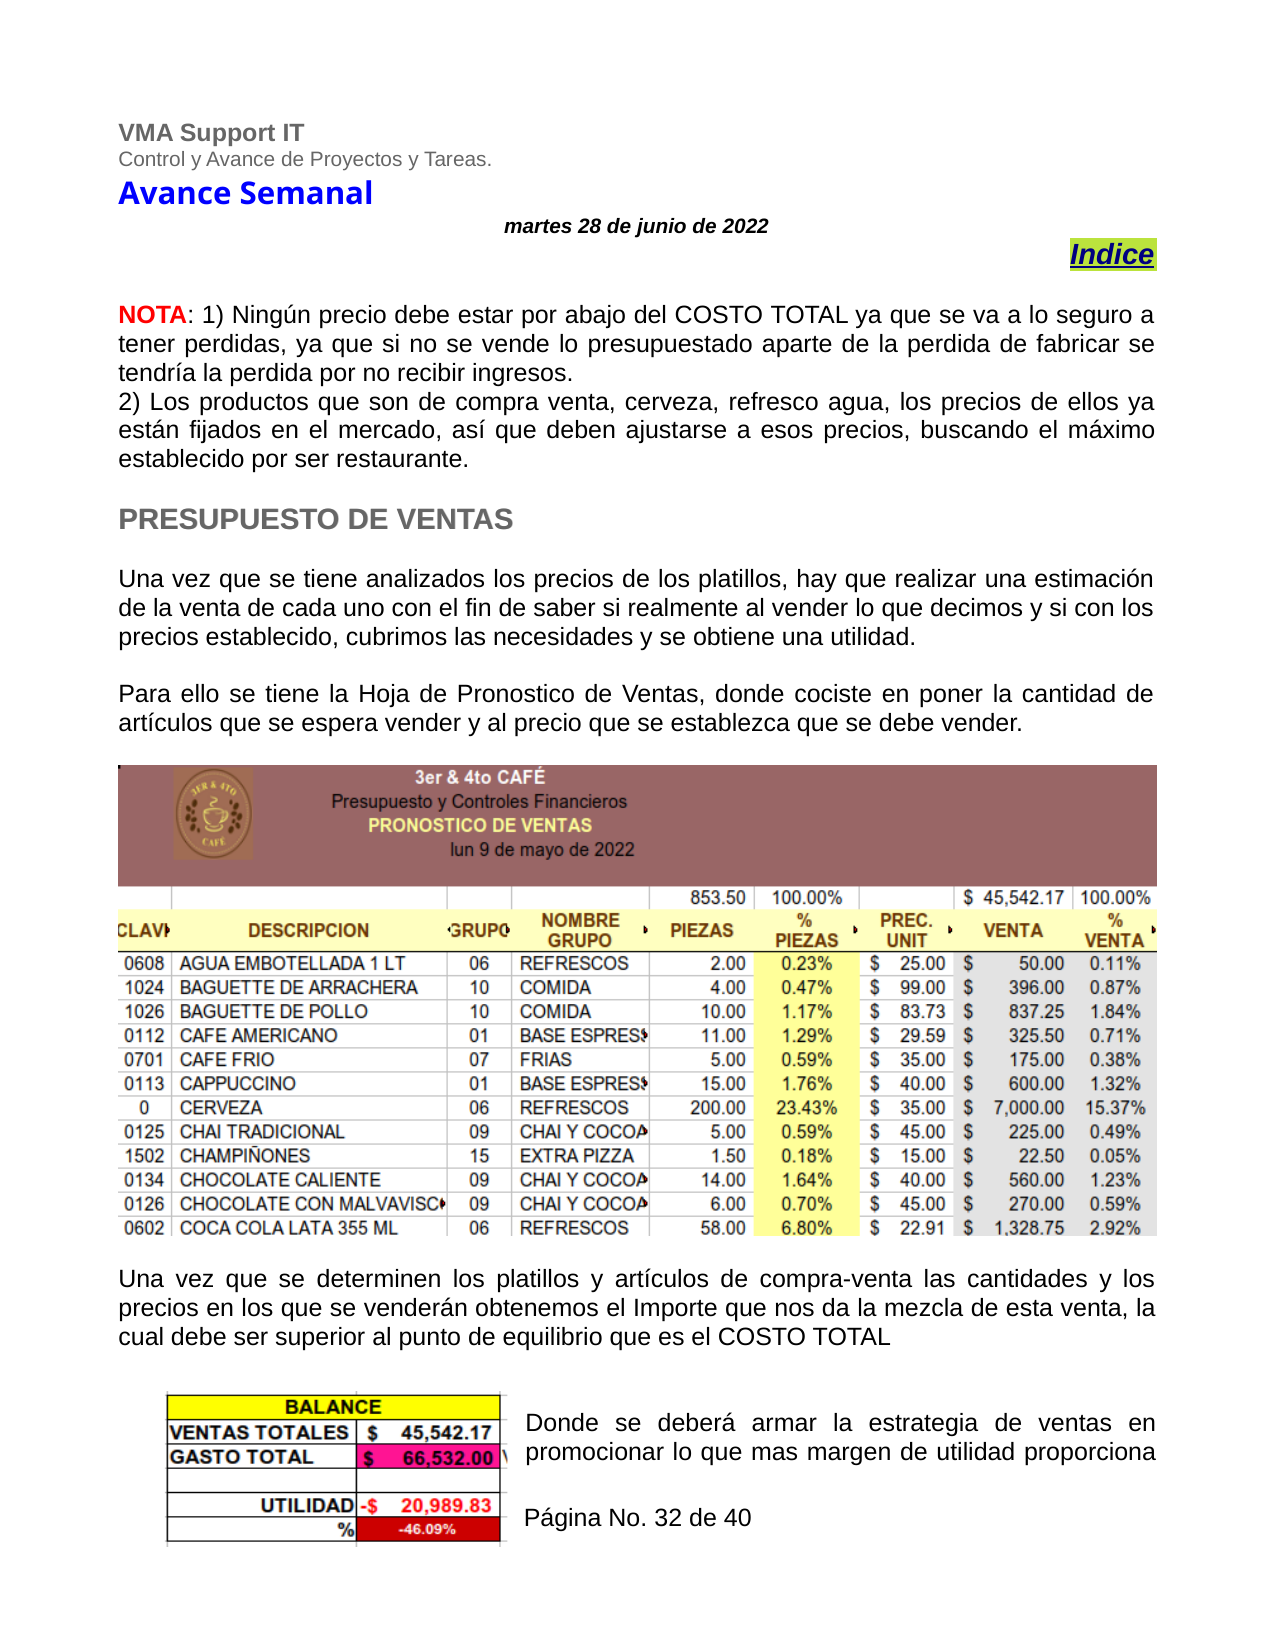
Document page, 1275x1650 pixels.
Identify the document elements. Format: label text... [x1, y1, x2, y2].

text Para ello se tiene la Hoja de Pronostico de Ventas, donde cociste en poner la cantidad de artículos que se espera vender y al precio que se establezca que se debe vender. [118, 679, 1157, 737]
text NOTA: 1) Ningún precio debe estar por abajo del COSTO TOTAL ya que se va a lo seguro a tener perdidas, ya que si no se vende lo presupuestado aparte de la perdida de fabricar se tendría la perdida por no recibir ingresos. [118, 300, 1157, 387]
text Una vez que se tiene analizados los precios de los platillos, hay que realizar una estimación de la venta de cada uno con el fin de saber si realmente al vender lo que decimos y si con los precios establecido, cubrimos las necesidades y se obtiene una utilidad. [118, 564, 1157, 650]
subtitle PRESUPUESTO DE VENTAS [118, 502, 1157, 535]
text Donde se deberá armar la estrategia de ventas en promocionar lo que mas margen de utilidad proporciona [525, 1408, 1157, 1465]
text Una vez que se determinen los platillos y artículos de compra-venta las cantidades y los precios en los que se venderán obtenemos el Importe que nos da la mezcla de esta venta, la cual debe ser superior al punto de equilibrio que es el COSTO TOTAL [118, 1264, 1157, 1350]
picture [164, 1391, 508, 1547]
picture [118, 765, 1157, 1236]
text 2) Los productos que son de compra venta, cerveza, refresco agua, los precios de ellos ya están fijados en el mercado, así que deben ajustarse a esos precios, buscando el máximo establecido por ser restaurante. [118, 387, 1157, 473]
